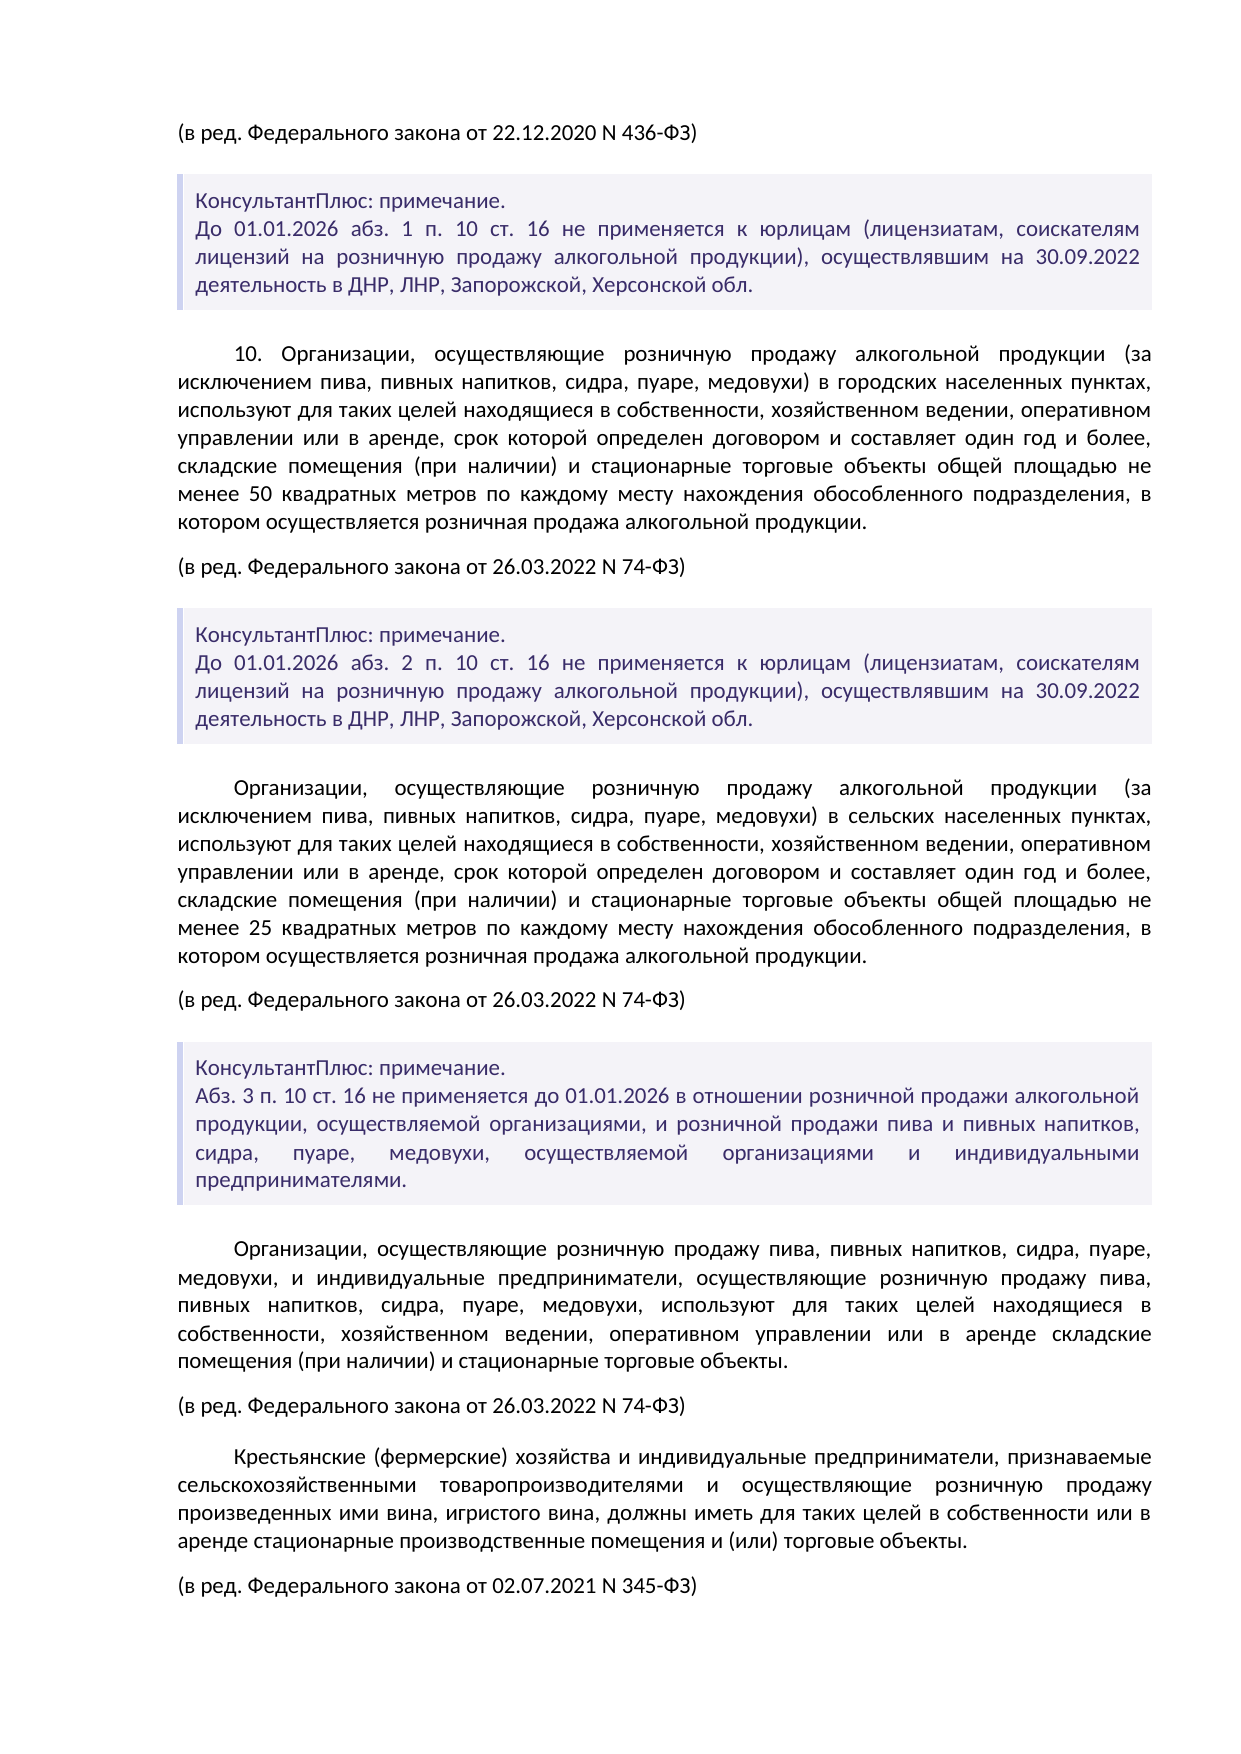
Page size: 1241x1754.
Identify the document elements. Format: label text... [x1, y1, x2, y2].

text (в ред. Федерального закона от 26.03.2022 N 74-ФЗ) [177, 552, 1152, 580]
table_header [1140, 1042, 1152, 1205]
text 10. Организации, осуществляющие розничную продажу алкогольной продукции (за исключением пива, пивных напитков, сидра, пуаре, медовухи) в городских населенных пунктах, используют для таких целей находящиеся в собственности, хозяйственном ведении, оперативном управлении или в аренде, срок которой определен договором и составляет один год и более, складские помещения (при наличии) и стационарные торговые объекты общей площадью не менее 50 квадратных метров по каждому месту нахождения обособленного подразделения, в котором осуществляется розничная продажа алкогольной продукции. [177, 339, 1152, 535]
text (в ред. Федерального закона от 22.12.2020 N 436-ФЗ) [177, 118, 1152, 146]
table_header КонсультантПлюс: примечание. До 01.01.2026 абз. 1 п. 10 ст. 16 не применяется к юрлицам (лицензиатам, соискателям лицензий на розничную продажу алкогольной продукции), осуществлявшим на 30.09.2022 деятельность в ДНР, ЛНР, Запорожской, Херсонской обл. [195, 174, 1140, 310]
table_header [1140, 608, 1152, 744]
text Организации, осуществляющие розничную продажу алкогольной продукции (за исключением пива, пивных напитков, сидра, пуаре, медовухи) в сельских населенных пунктах, используют для таких целей находящиеся в собственности, хозяйственном ведении, оперативном управлении или в аренде, срок которой определен договором и составляет один год и более, складские помещения (при наличии) и стационарные торговые объекты общей площадью не менее 25 квадратных метров по каждому месту нахождения обособленного подразделения, в котором осуществляется розничная продажа алкогольной продукции. [177, 773, 1152, 969]
table_header [177, 608, 183, 744]
table_header КонсультантПлюс: примечание. Абз. 3 п. 10 ст. 16 не применяется до 01.01.2026 в отношении розничной продажи алкогольной продукции, осуществляемой организациями, и розничной продажи пива и пивных напитков, сидра, пуаре, медовухи, осуществляемой организациями и индивидуальными предпринимателями. [195, 1042, 1140, 1205]
table_header [184, 608, 195, 744]
table_header [184, 1042, 195, 1205]
table_header [184, 174, 195, 310]
text (в ред. Федерального закона от 26.03.2022 N 74-ФЗ) [177, 986, 1152, 1014]
table_header КонсультантПлюс: примечание. До 01.01.2026 абз. 2 п. 10 ст. 16 не применяется к юрлицам (лицензиатам, соискателям лицензий на розничную продажу алкогольной продукции), осуществлявшим на 30.09.2022 деятельность в ДНР, ЛНР, Запорожской, Херсонской обл. [195, 608, 1140, 744]
text (в ред. Федерального закона от 02.07.2021 N 345-ФЗ) [177, 1571, 1152, 1599]
table_header [177, 174, 183, 310]
text Организации, осуществляющие розничную продажу пива, пивных напитков, сидра, пуаре, медовухи, и индивидуальные предприниматели, осуществляющие розничную продажу пива, пивных напитков, сидра, пуаре, медовухи, используют для таких целей находящиеся в собственности, хозяйственном ведении, оперативном управлении или в аренде складские помещения (при наличии) и стационарные торговые объекты. [177, 1234, 1152, 1375]
text (в ред. Федерального закона от 26.03.2022 N 74-ФЗ) [177, 1391, 1152, 1419]
text Крестьянские (фермерские) хозяйства и индивидуальные предприниматели, признаваемые сельскохозяйственными товаропроизводителями и осуществляющие розничную продажу произведенных ими вина, игристого вина, должны иметь для таких целей в собственности или в аренде стационарные производственные помещения и (или) торговые объекты. [177, 1442, 1152, 1554]
table_header [1140, 174, 1152, 310]
table_header [177, 1042, 183, 1205]
